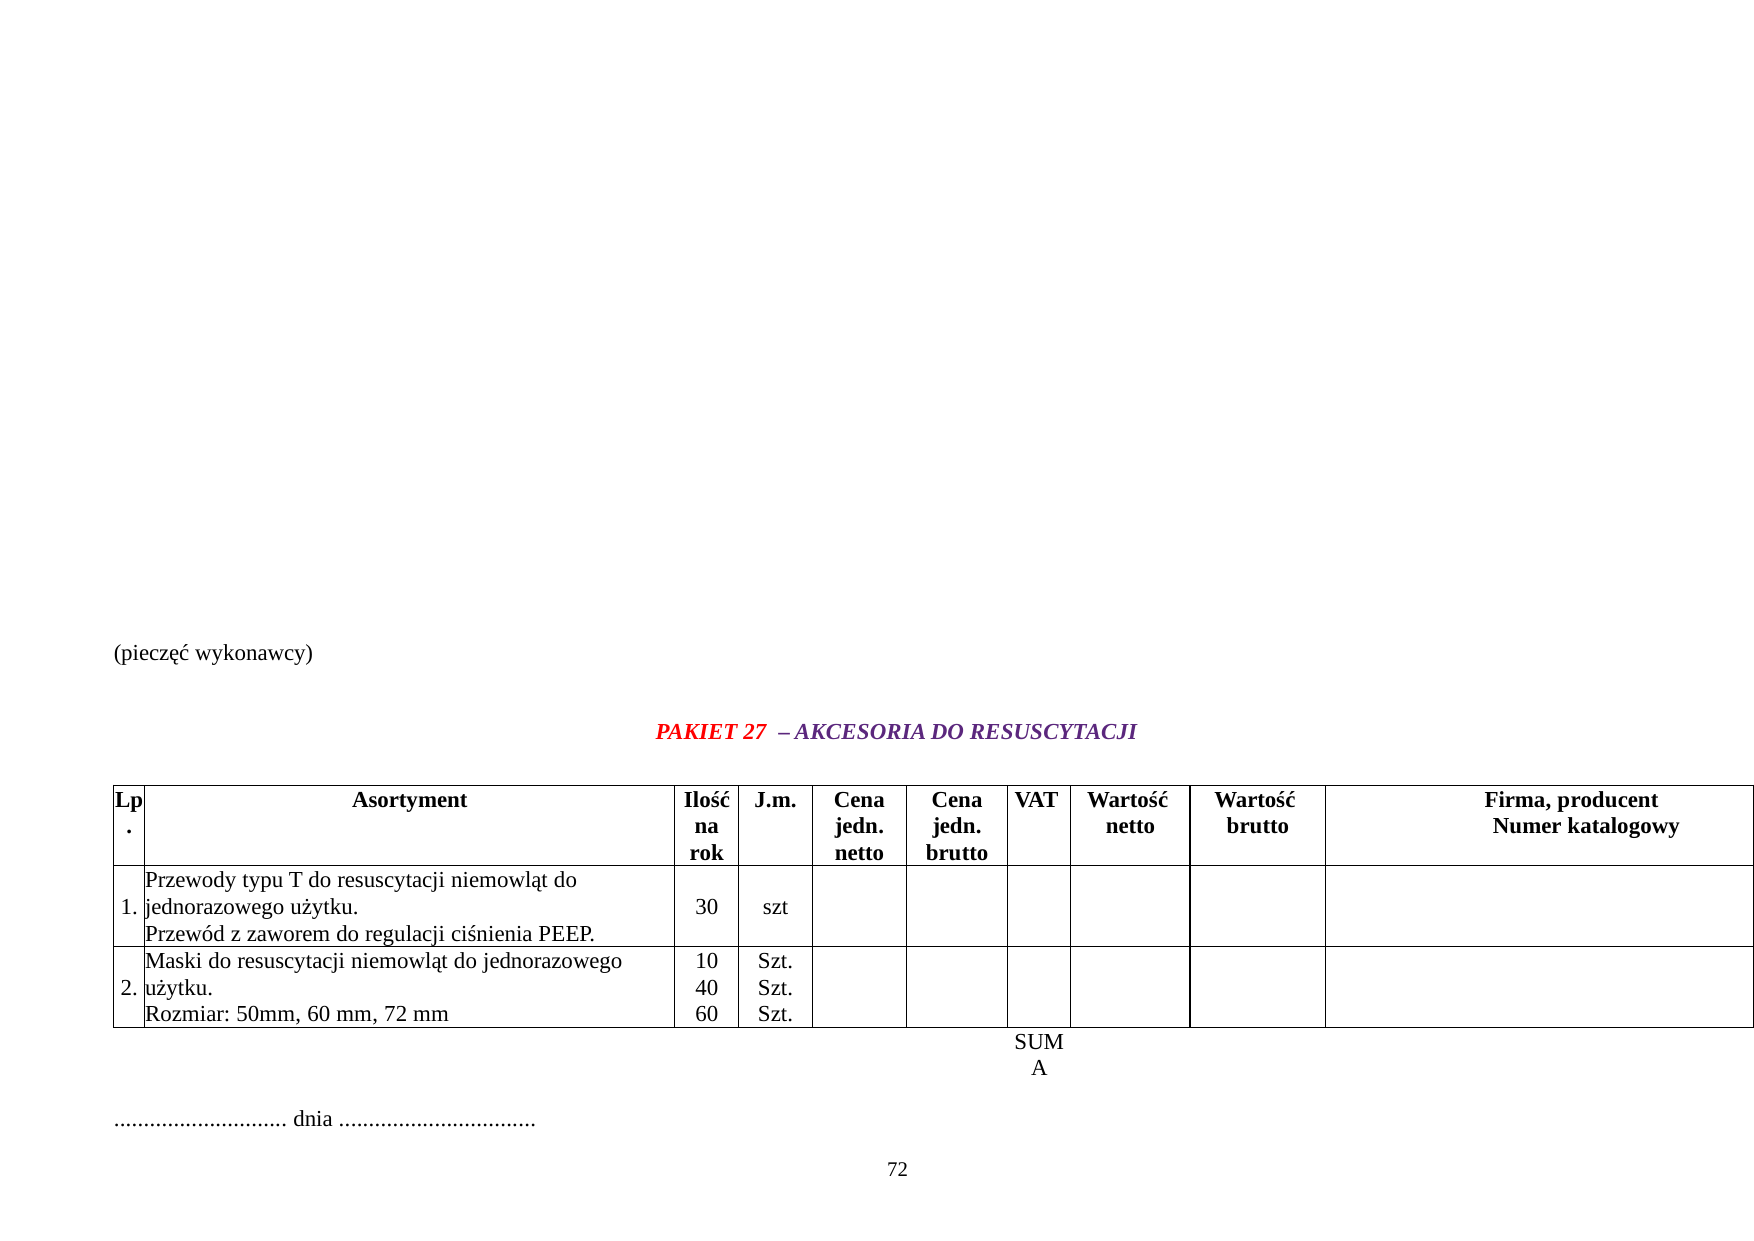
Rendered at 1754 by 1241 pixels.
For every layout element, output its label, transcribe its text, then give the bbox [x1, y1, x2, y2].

table_cell 2. [114, 947, 144, 1027]
table_header Firma, producent Numer katalogowy [1326, 786, 1753, 865]
table_header Ilość na rok [675, 786, 738, 865]
table_cell [813, 947, 906, 1027]
table_cell [812, 1028, 906, 1081]
table_cell [1071, 866, 1189, 946]
table_cell szt [739, 866, 812, 946]
table_header J.m. [739, 786, 812, 865]
table_cell [1726, 1028, 1730, 1081]
table_cell Szt. Szt. Szt. [739, 947, 812, 1027]
table_cell [1738, 1028, 1742, 1081]
table_cell [1071, 1028, 1190, 1081]
table_header Wartość netto [1071, 786, 1189, 865]
table_cell 10 40 60 [675, 947, 738, 1027]
table_cell [1008, 866, 1070, 946]
table_cell [114, 1028, 145, 1081]
table_cell [1326, 947, 1753, 1027]
table_cell [907, 866, 1007, 946]
table_cell [1008, 947, 1070, 1027]
table_cell [1071, 947, 1189, 1027]
table_cell [1191, 947, 1325, 1027]
text ............................. dnia ................................. [113, 1105, 1681, 1131]
text (pieczęć wykonawcy) [113, 638, 1681, 665]
table_header Wartość brutto [1191, 786, 1325, 865]
table_cell [813, 866, 906, 946]
table_cell [1191, 866, 1325, 946]
table_header Cena jedn. netto [813, 786, 906, 865]
table_cell [739, 1028, 812, 1081]
table_cell [1326, 866, 1753, 946]
table_cell [1190, 1028, 1325, 1081]
table_header Lp. [114, 786, 144, 865]
table_cell [675, 1028, 739, 1081]
table_cell [1734, 1028, 1738, 1081]
table_cell [1325, 1028, 1589, 1081]
table_header Cena jedn. brutto [907, 786, 1007, 865]
table_cell 1. [114, 866, 144, 946]
table_cell [145, 1028, 674, 1081]
table_cell 30 [675, 866, 738, 946]
table_cell [1746, 1028, 1751, 1081]
table_cell [906, 1028, 1007, 1081]
table_cell SUMA [1008, 1028, 1071, 1081]
subtitle PAKIET 27 – AKCESORIA DO RESUSCYTACJI [113, 718, 1681, 745]
table_cell [907, 947, 1007, 1027]
table_cell Maski do resuscytacji niemowląt do jednorazowego użytku. Rozmiar: 50mm, 60 mm, 72 mm [145, 947, 674, 1027]
table_header Asortyment [145, 786, 674, 865]
table_header VAT [1008, 786, 1070, 865]
table_cell [1589, 1028, 1726, 1081]
table_cell [1742, 1028, 1746, 1081]
table_cell [1730, 1028, 1734, 1081]
table_cell Przewody typu T do resuscytacji niemowląt do jednorazowego użytku. Przewód z zaworem do regulacji ciśnienia PEEP. [145, 866, 674, 946]
